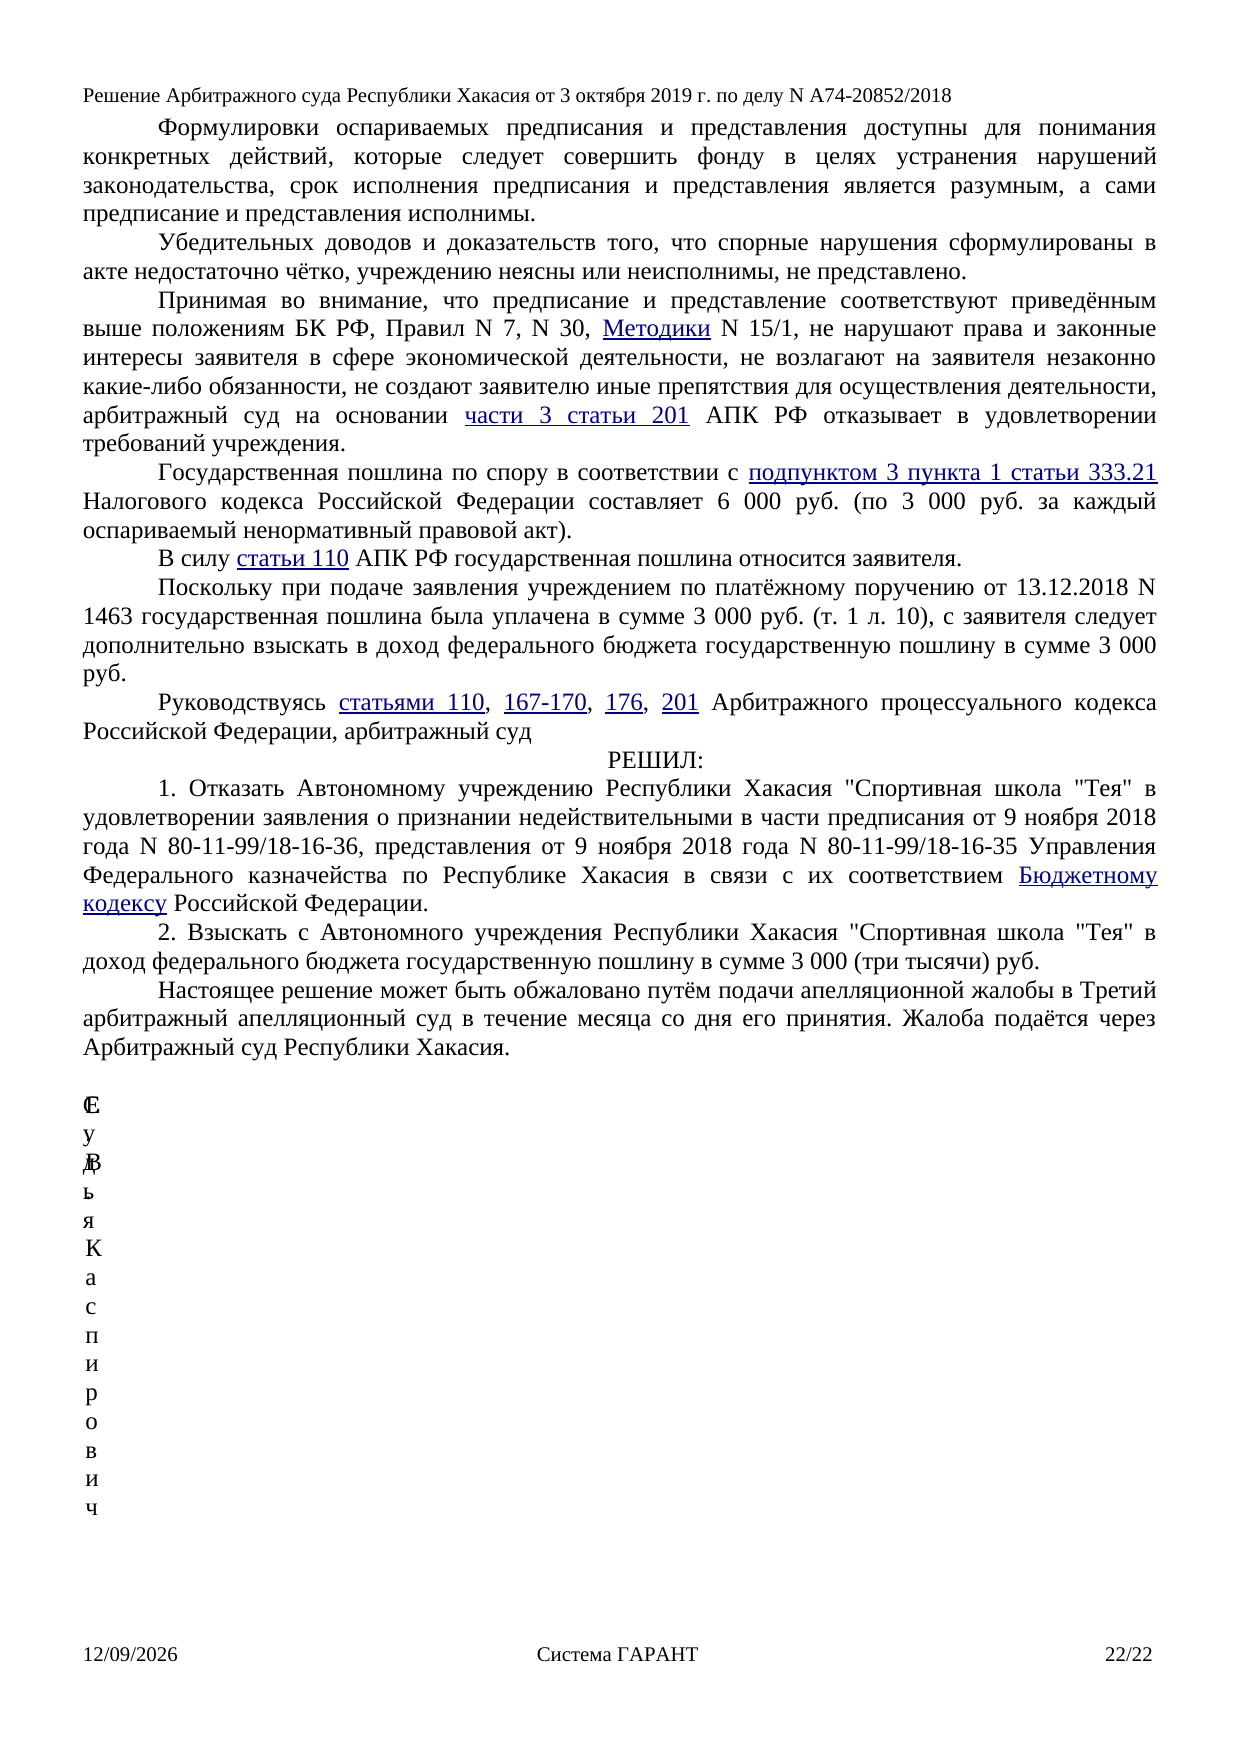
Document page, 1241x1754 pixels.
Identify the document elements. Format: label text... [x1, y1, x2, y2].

text Государственная пошлина по спору в соответствии с подпунктом 3 пункта 1 статьи 333.21 Налогового кодекса Российской Федерации составляет 6 000 руб. (по 3 000 руб. за каждый оспариваемый ненормативный правовой акт). [83, 457, 1157, 543]
text РЕШИЛ: [83, 745, 1157, 773]
text 1. Отказать Автономному учреждению Республики Хакасия "Спортивная школа "Тея" в удовлетворении заявления о признании недействительными в части предписания от 9 ноября 2018 года N 80-11-99/18-16-36, представления от 9 ноября 2018 года N 80-11-99/18-16-35 Управления Федерального казначейства по Республике Хакасия в связи с их соответствием Бюджетному кодексу Российской Федерации. [83, 773, 1157, 917]
text Поскольку при подаче заявления учреждением по платёжному поручению от 13.12.2018 N 1463 государственная пошлина была уплачена в сумме 3 000 руб. (т. 1 л. 10), с заявителя следует дополнительно взыскать в доход федерального бюджета государственную пошлину в сумме 3 000 руб. [83, 572, 1157, 687]
text Формулировки оспариваемых предписания и представления доступны для понимания конкретных действий, которые следует совершить фонду в целях устранения нарушений законодательства, срок исполнения предписания и представления является разумным, а сами предписание и представления исполнимы. [83, 112, 1157, 227]
text В силу статьи 110 АПК РФ государственная пошлина относится заявителя. [83, 543, 1157, 572]
text Принимая во внимание, что предписание и представление соответствуют приведённым выше положениям БК РФ, Правил N 7, N 30, Методики N 15/1, не нарушают права и законные интересы заявителя в сфере экономической деятельности, не возлагают на заявителя незаконно какие-либо обязанности, не создают заявителю иные препятствия для осуществления деятельности, арбитражный суд на основании части 3 статьи 201 АПК РФ отказывает в удовлетворении требований учреждения. [83, 285, 1157, 457]
text 2. Взыскать с Автономного учреждения Республики Хакасия "Спортивная школа "Тея" в доход федерального бюджета государственную пошлину в сумме 3 000 (три тысячи) руб. [83, 917, 1157, 975]
text Настоящее решение может быть обжаловано путём подачи апелляционной жалобы в Третий арбитражный апелляционный суд в течение месяца со дня его принятия. Жалоба подаётся через Арбитражный суд Республики Хакасия. [83, 975, 1157, 1061]
text Руководствуясь статьями 110, 167-170, 176, 201 Арбитражного процессуального кодекса Российской Федерации, арбитражный суд [83, 687, 1157, 745]
text Убедительных доводов и доказательств того, что спорные нарушения сформулированы в акте недостаточно чётко, учреждению неясны или неисполнимы, не представлено. [83, 227, 1157, 285]
